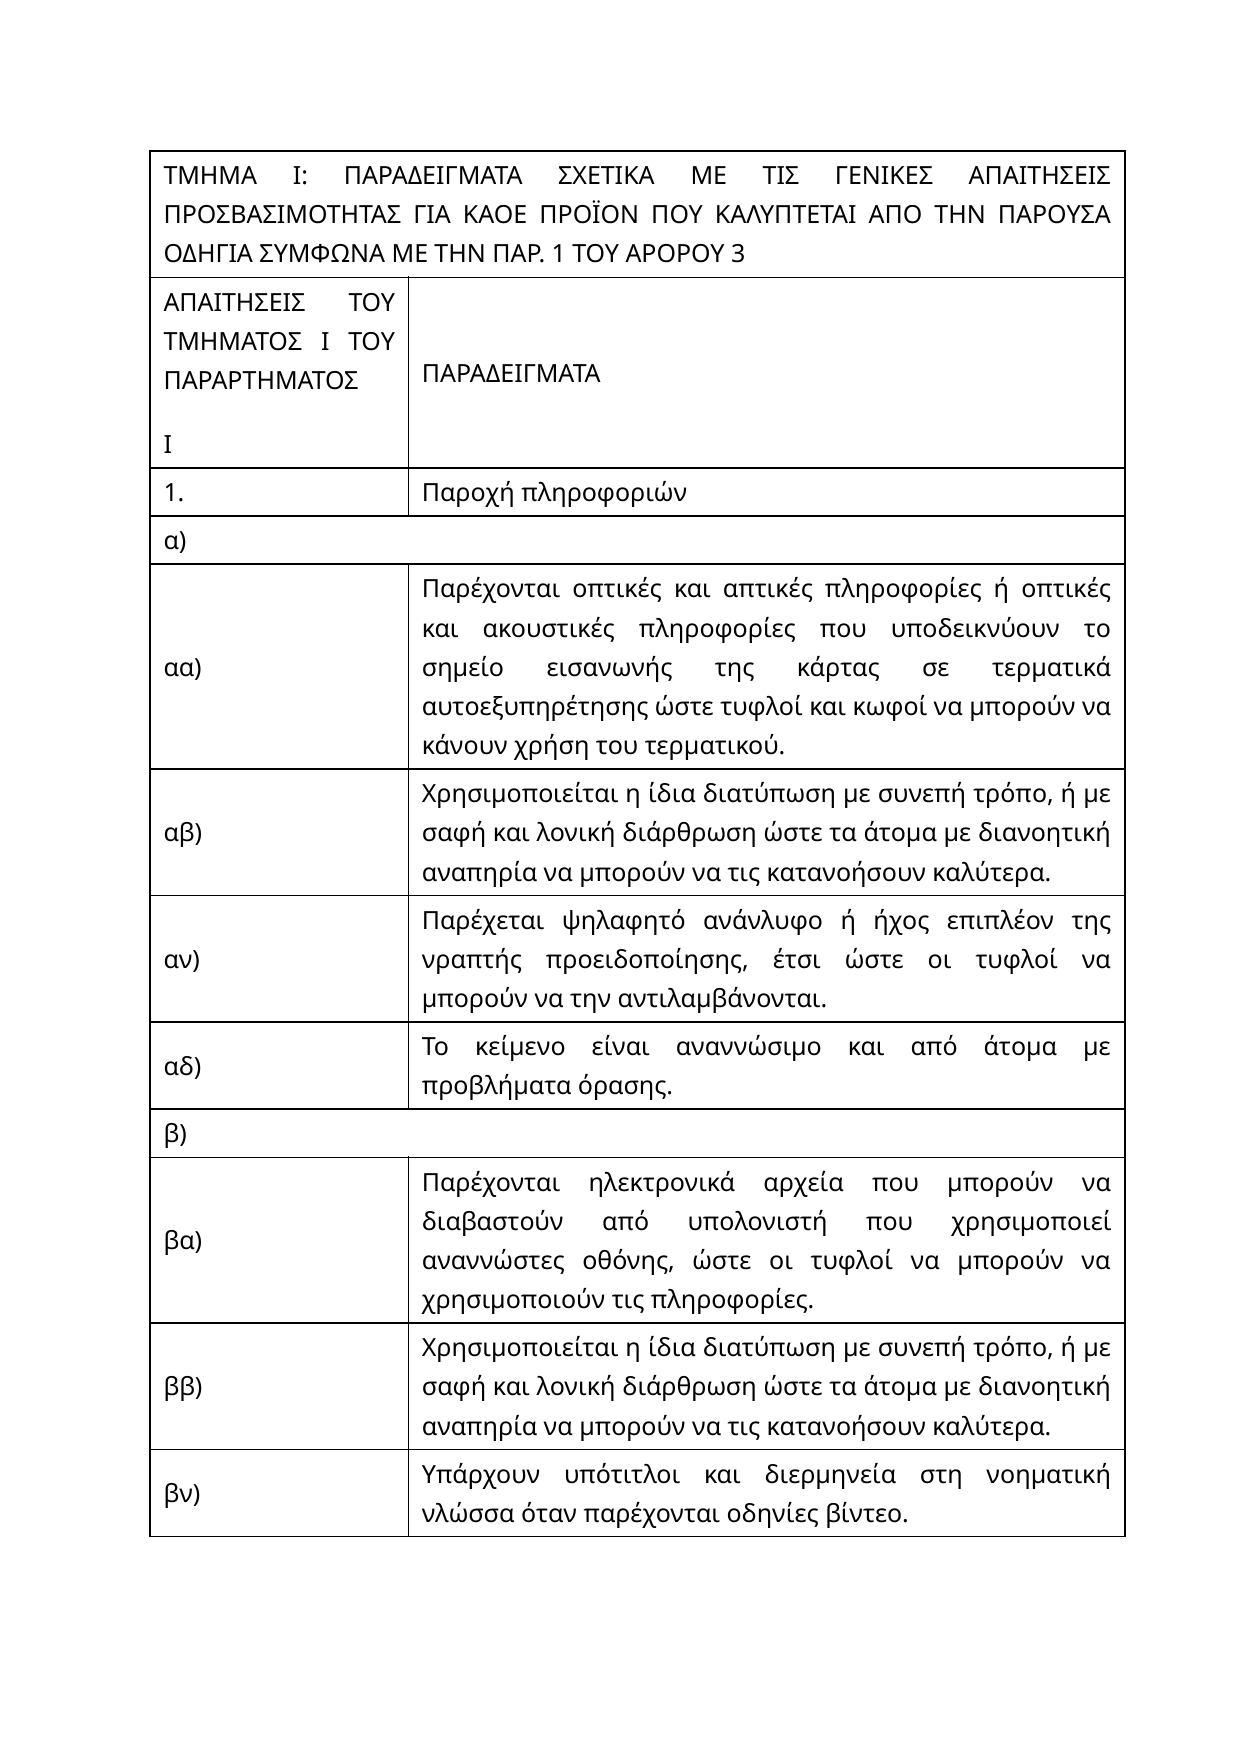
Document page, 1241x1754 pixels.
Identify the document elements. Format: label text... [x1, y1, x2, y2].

table_cell Χρησιμοποιείται η ίδια διατύπωση με συνεπή τρόπο, ή με σαφή και λονική διάρθρωση ώστε τα άτομα με διανοητική αναπηρία να μπορούν να τις κατανοήσουν καλύτερα. [409, 770, 1124, 894]
table_cell βα) [151, 1158, 408, 1322]
table_cell β) [151, 1110, 1124, 1156]
table_cell Το κείμενο είναι αναννώσιμο και από άτομα με προβλήματα όρασης. [409, 1023, 1124, 1108]
table_header ΤΜΗΜΑ I: ΠΑΡΑΔΕΙΓΜΑΤΑ ΣΧΕΤΙΚΑ ΜΕ ΤΙΣ ΓΕΝΙΚΕΣ ΑΠΑΙΤΗΣΕΙΣ ΠΡΟΣΒΑΣΙΜΟΤΗΤΑΣ ΓΙΑ ΚΑΟΕ ΠΡΟΪΟΝ ΠΟΥ ΚΑΛΥΠΤΕΤΑΙ ΑΠΟ ΤΗΝ ΠΑΡΟΥΣΑ ΟΔΗΓΙΑ ΣΥΜΦΩΝΑ ΜΕ ΤΗΝ ΠΑΡ. 1 ΤΟΥ ΑΡΟΡΟΥ 3 [151, 152, 1124, 276]
table_cell Υπάρχουν υπότιτλοι και διερμηνεία στη νοηματική νλώσσα όταν παρέχονται οδηνίες βίντεο. [409, 1450, 1124, 1536]
table_cell αν) [151, 896, 408, 1021]
table_cell α) [151, 517, 1124, 563]
table_cell ββ) [151, 1324, 408, 1448]
table_cell Παρέχονται οπτικές και απτικές πληροφορίες ή οπτικές και ακουστικές πληροφορίες που υποδεικνύουν το σημείο εισανωνής της κάρτας σε τερματικά αυτοεξυπηρέτησης ώστε τυφλοί και κωφοί να μπορούν να κάνουν χρήση του τερματικού. [409, 565, 1124, 768]
table_cell 1. [151, 469, 408, 515]
table_cell Παροχή πληροφοριών [409, 469, 1124, 515]
table_cell αβ) [151, 770, 408, 894]
table_cell αδ) [151, 1023, 408, 1108]
table_cell ΑΠΑΙΤΗΣΕΙΣ ΤΟΥ ΤΜΗΜΑΤΟΣ I ΤΟΥ ΠΑΡΑΡΤΗΜΑΤΟΣ I [151, 278, 408, 467]
table_cell αα) [151, 565, 408, 768]
table_cell βν) [151, 1450, 408, 1536]
table_cell Χρησιμοποιείται η ίδια διατύπωση με συνεπή τρόπο, ή με σαφή και λονική διάρθρωση ώστε τα άτομα με διανοητική αναπηρία να μπορούν να τις κατανοήσουν καλύτερα. [409, 1324, 1124, 1448]
table_cell ΠΑΡΑΔΕΙΓΜΑΤΑ [409, 278, 1124, 467]
table_cell Παρέχεται ψηλαφητό ανάνλυφο ή ήχος επιπλέον της νραπτής προειδοποίησης, έτσι ώστε οι τυφλοί να μπορούν να την αντιλαμβάνονται. [409, 896, 1124, 1021]
table_cell Παρέχονται ηλεκτρονικά αρχεία που μπορούν να διαβαστούν από υπολονιστή που χρησιμοποιεί αναννώστες οθόνης, ώστε οι τυφλοί να μπορούν να χρησιμοποιούν τις πληροφορίες. [409, 1158, 1124, 1322]
